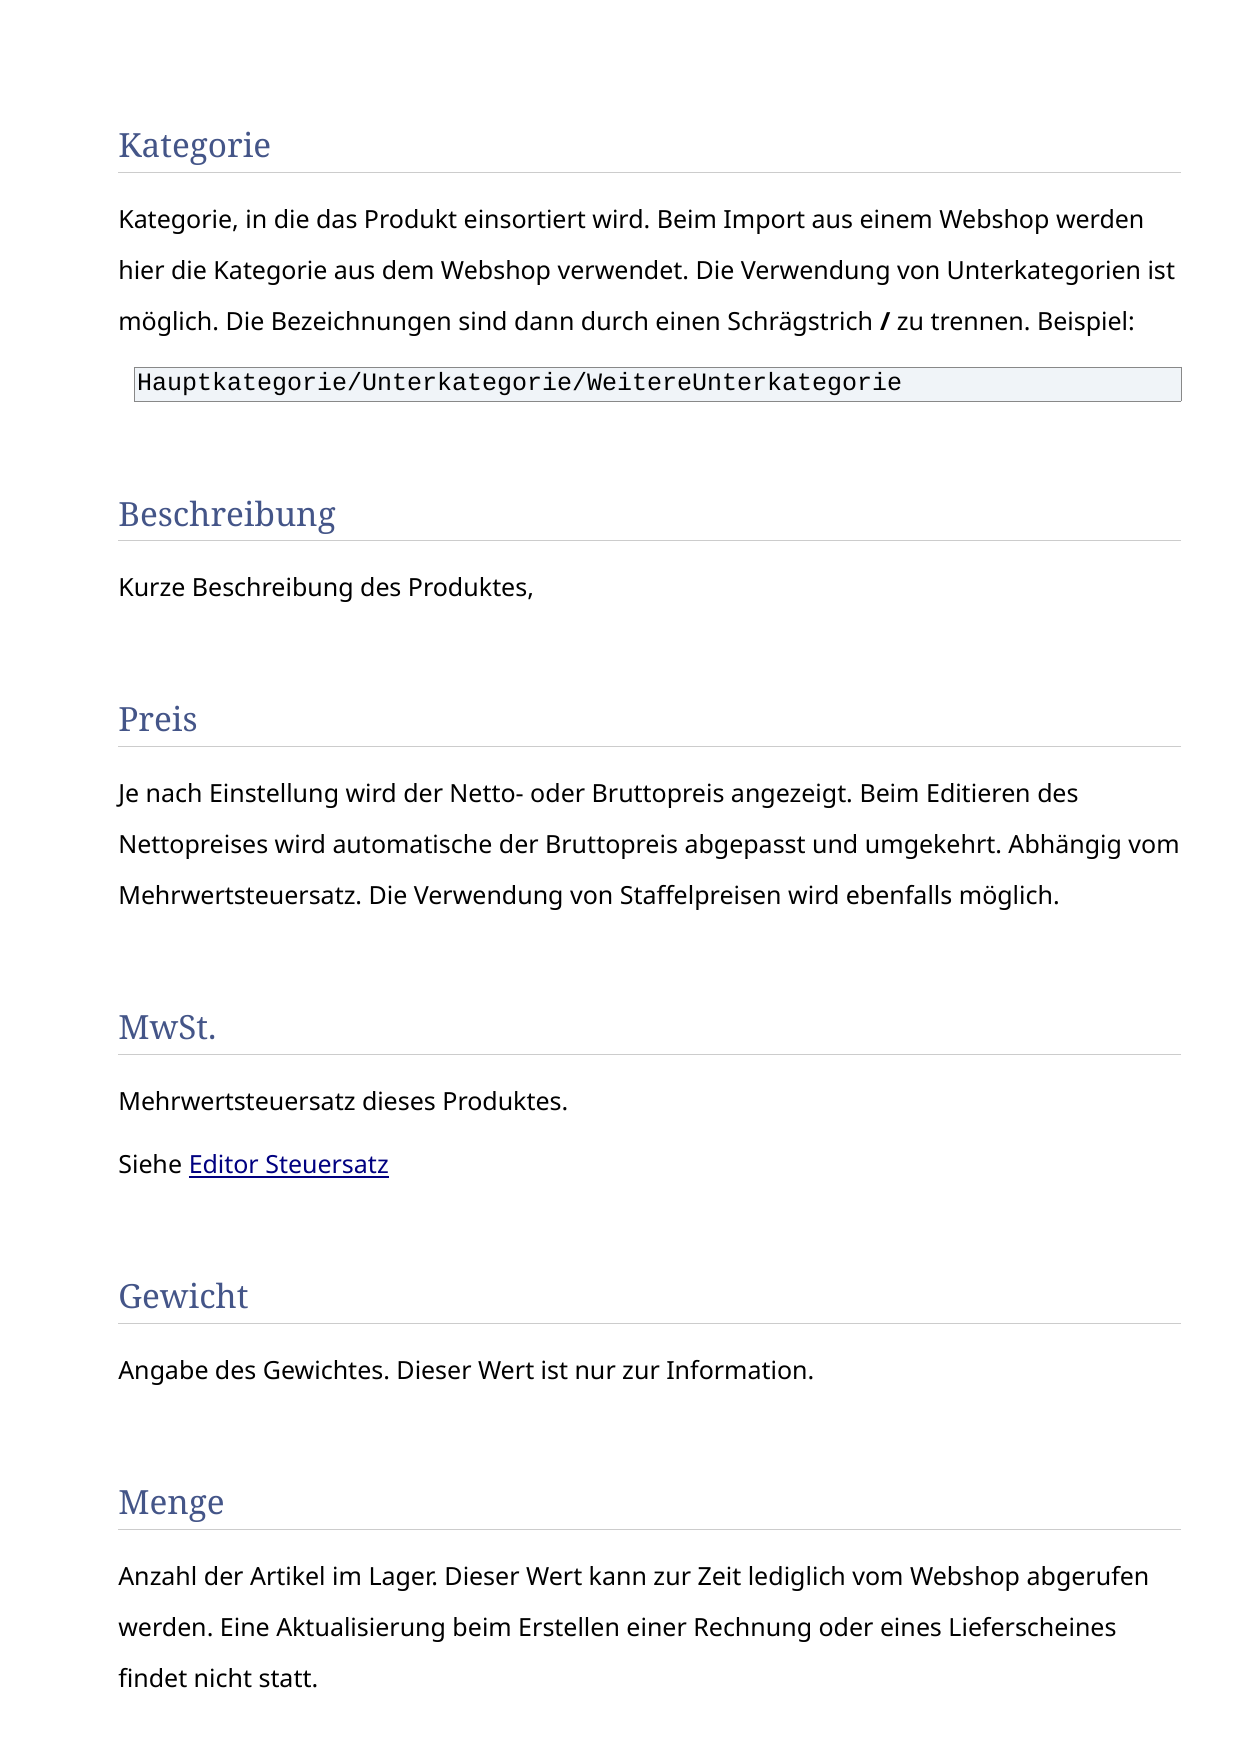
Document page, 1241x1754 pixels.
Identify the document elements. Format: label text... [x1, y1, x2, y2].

text Je nach Einstellung wird der Netto- oder Bruttopreis angezeigt. Beim Editieren des Nettopreises wird automatische der Bruttopreis abgepasst und umgekehrt. Abhängig vom Mehrwertsteuersatz. Die Verwendung von Staffelpreisen wird ebenfalls möglich. [118, 776, 1181, 912]
text Anzahl der Artikel im Lager. Dieser Wert kann zur Zeit lediglich vom Webshop abgerufen werden. Eine Aktualisierung beim Erstellen einer Rechnung oder eines Lieferscheines findet nicht statt. [118, 1559, 1181, 1695]
subtitle Preis [118, 696, 1181, 746]
text Angabe des Gewichtes. Dieser Wert ist nur zur Information. [118, 1353, 1181, 1387]
text Kategorie, in die das Produkt einsortiert wird. Beim Import aus einem Webshop werden hier die Kategorie aus dem Webshop verwendet. Die Verwendung von Unterkategorien ist möglich. Die Bezeichnungen sind dann durch einen Schrägstrich / zu trennen. Beispiel: [118, 201, 1181, 337]
text Mehrwertsteuersatz dieses Produktes. [118, 1084, 1181, 1118]
subtitle Menge [118, 1479, 1181, 1529]
text Kurze Beschreibung des Produktes, [118, 570, 1181, 604]
subtitle MwSt. [118, 1004, 1181, 1054]
subtitle Kategorie [118, 122, 1181, 172]
subtitle Beschreibung [118, 490, 1181, 540]
text Hauptkategorie/Unterkategorie/WeitereUnterkategorie [135, 368, 1181, 401]
text Siehe Editor Steuersatz [118, 1147, 1181, 1181]
subtitle Gewicht [118, 1273, 1181, 1323]
